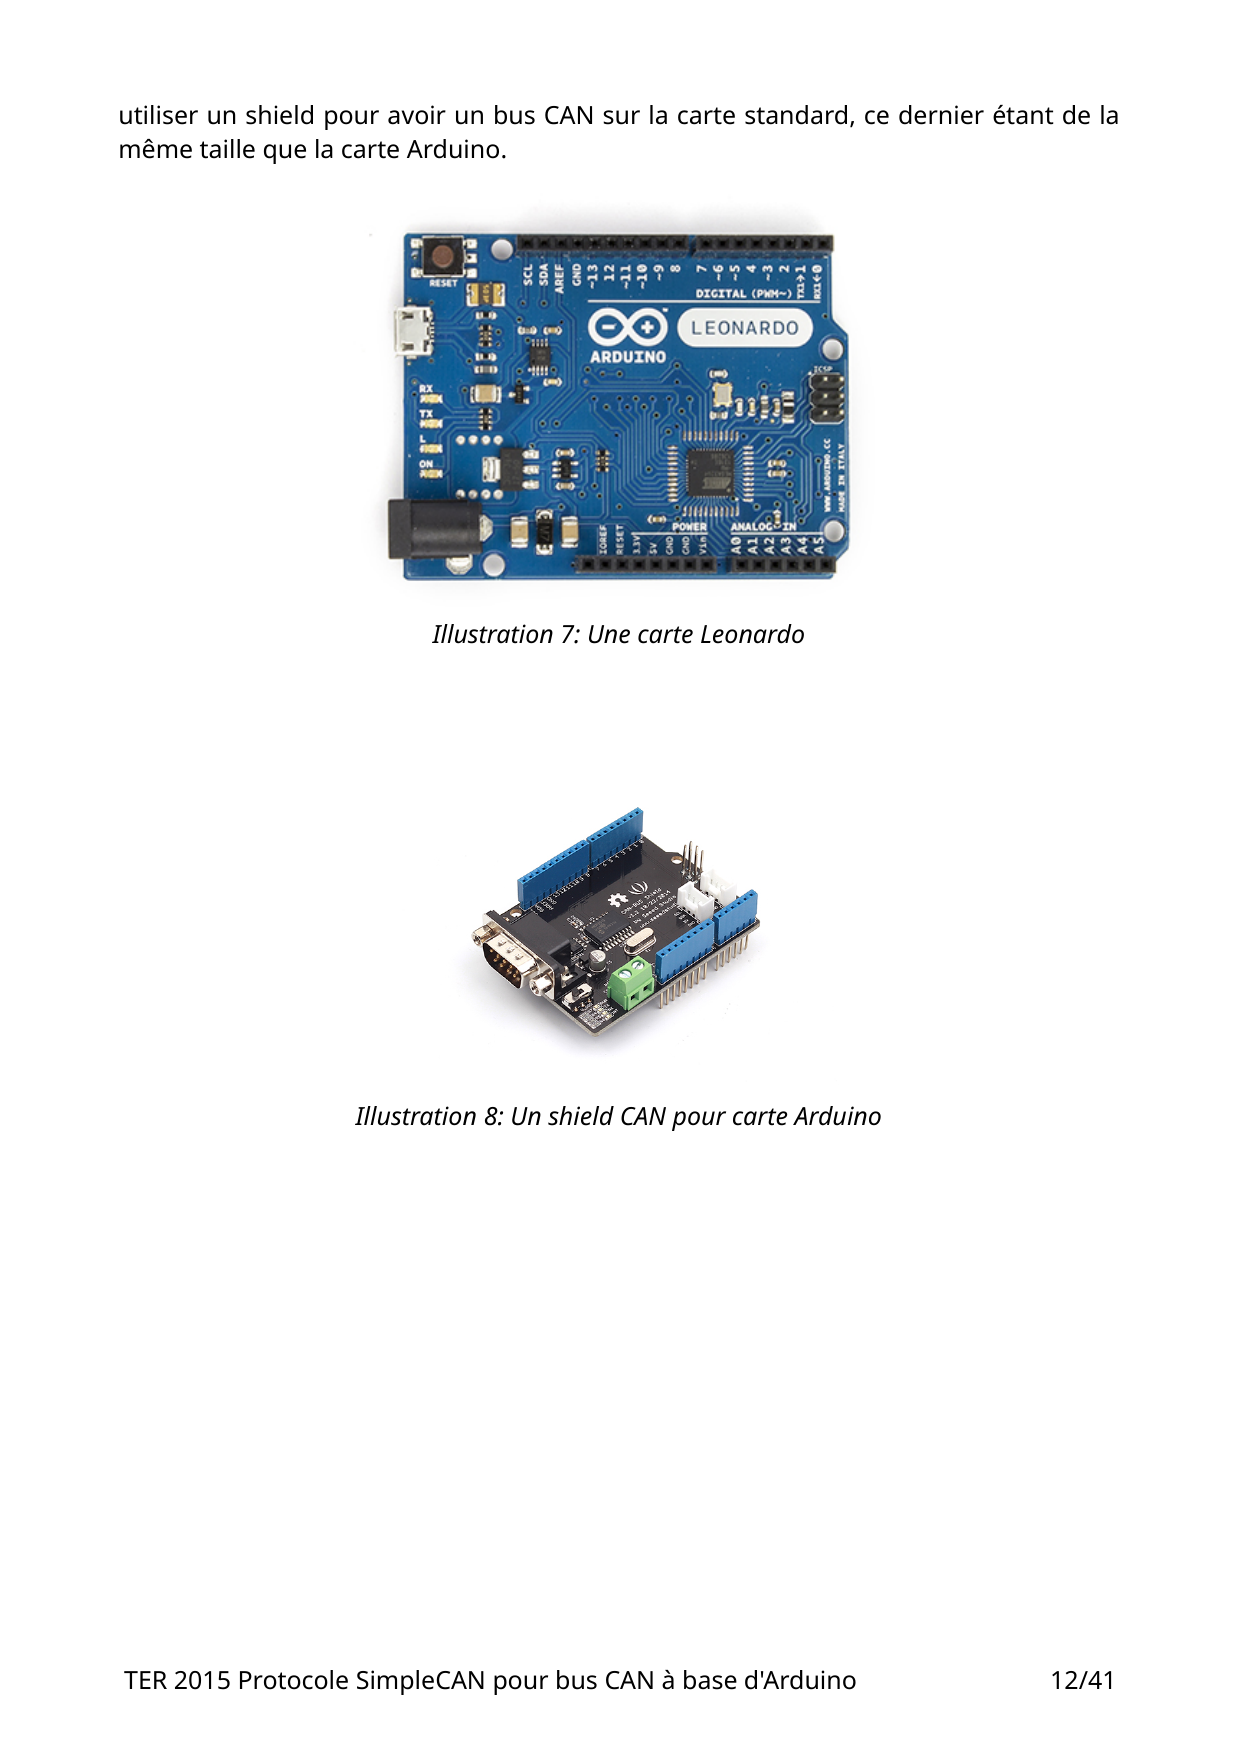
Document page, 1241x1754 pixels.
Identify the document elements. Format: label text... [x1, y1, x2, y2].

text utiliser un shield pour avoir un bus CAN sur la carte standard, ce dernier étant de la même taille que la carte Arduino. [118, 98, 1122, 166]
text Illustration 7: Une carte Leonardo [268, 617, 972, 650]
text Illustration 8: Un shield CAN pour carte Arduino [312, 1099, 928, 1132]
picture [386, 748, 854, 1099]
picture [297, 191, 944, 617]
